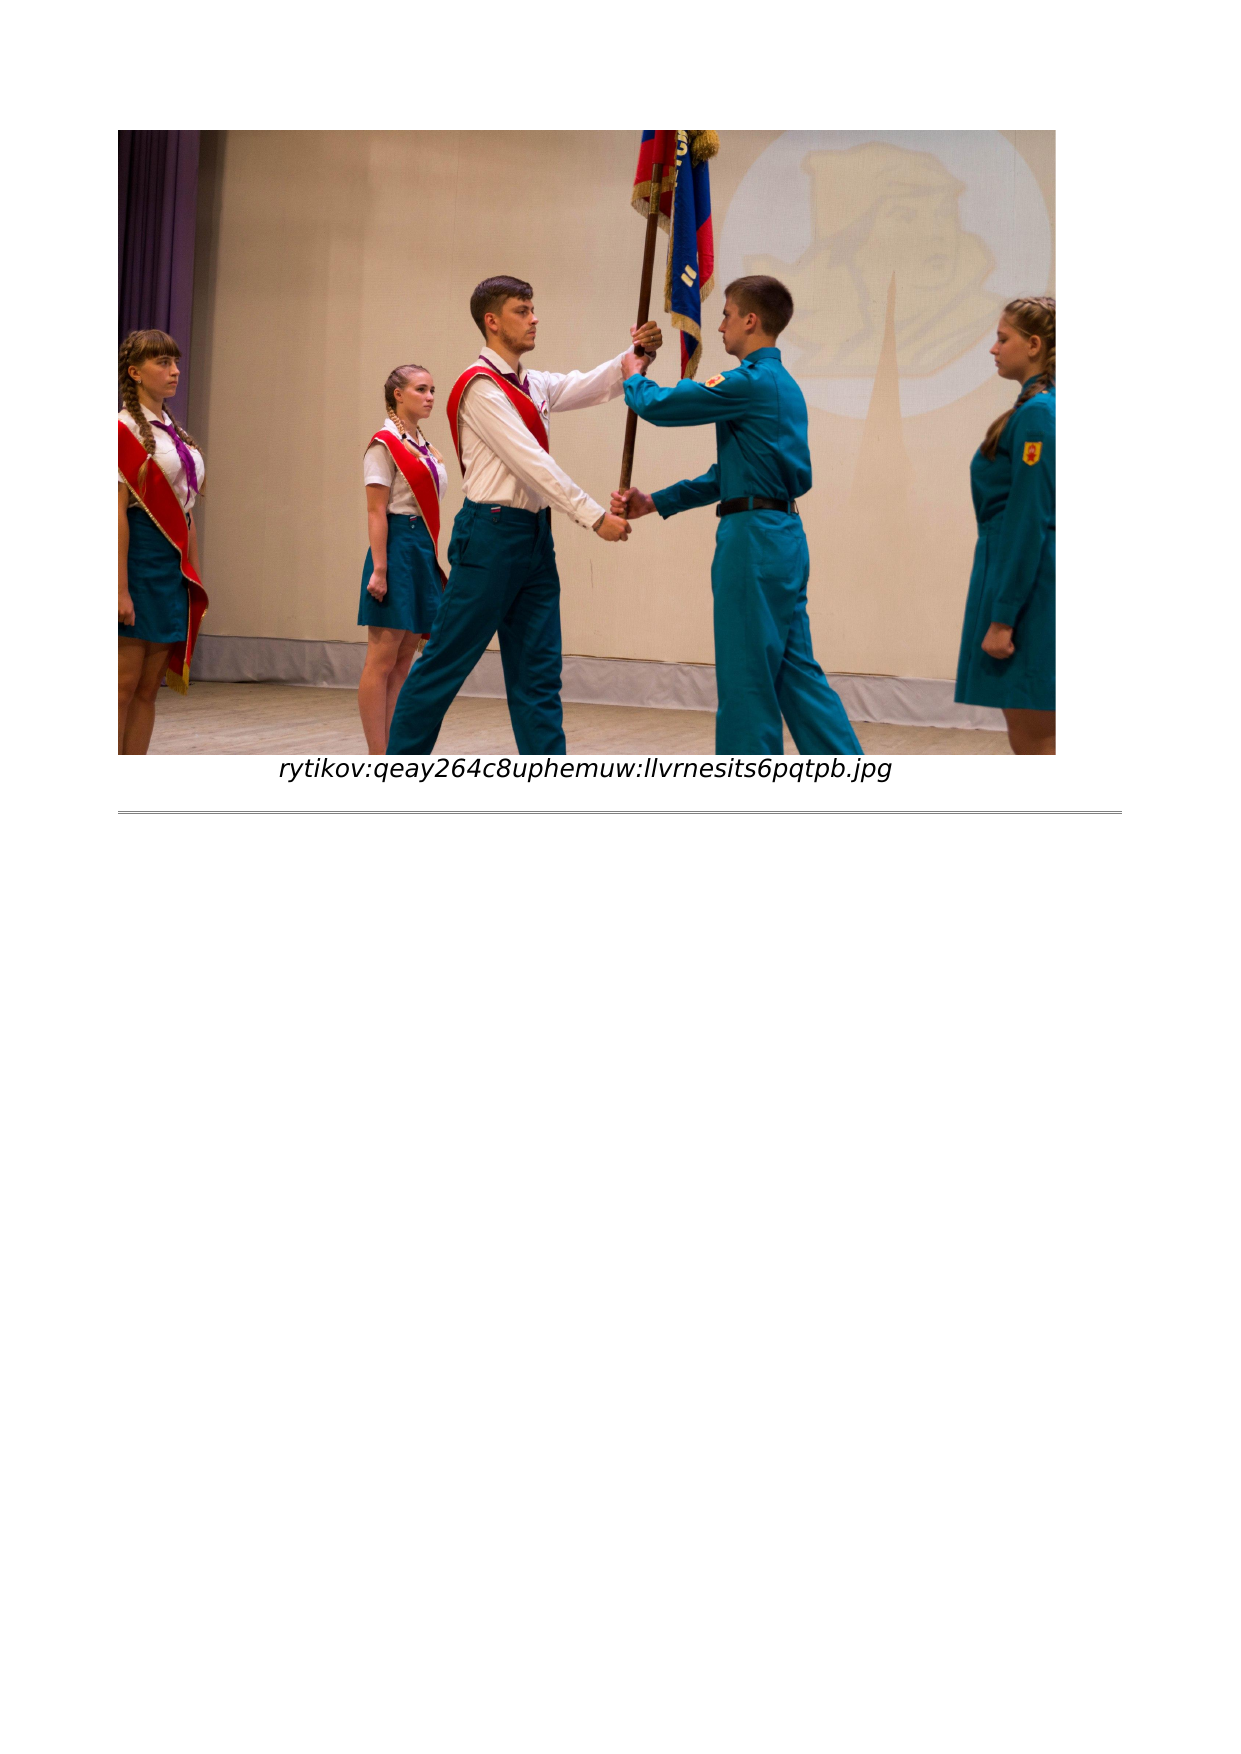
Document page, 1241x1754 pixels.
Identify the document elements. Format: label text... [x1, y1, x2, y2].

text rytikov:qeay264c8uphemuw:llvrnesits6pqtpb.jpg [118, 755, 1056, 784]
picture [810, 727, 839, 755]
picture [1020, 434, 1044, 469]
picture [744, 696, 762, 723]
picture [774, 649, 800, 755]
picture [118, 130, 1056, 755]
picture [761, 691, 771, 702]
picture [530, 717, 556, 731]
picture [1022, 424, 1027, 432]
picture [1046, 525, 1056, 534]
picture [1049, 483, 1056, 511]
picture [450, 586, 473, 599]
picture [538, 701, 558, 708]
picture [1000, 541, 1014, 562]
picture [770, 704, 776, 717]
